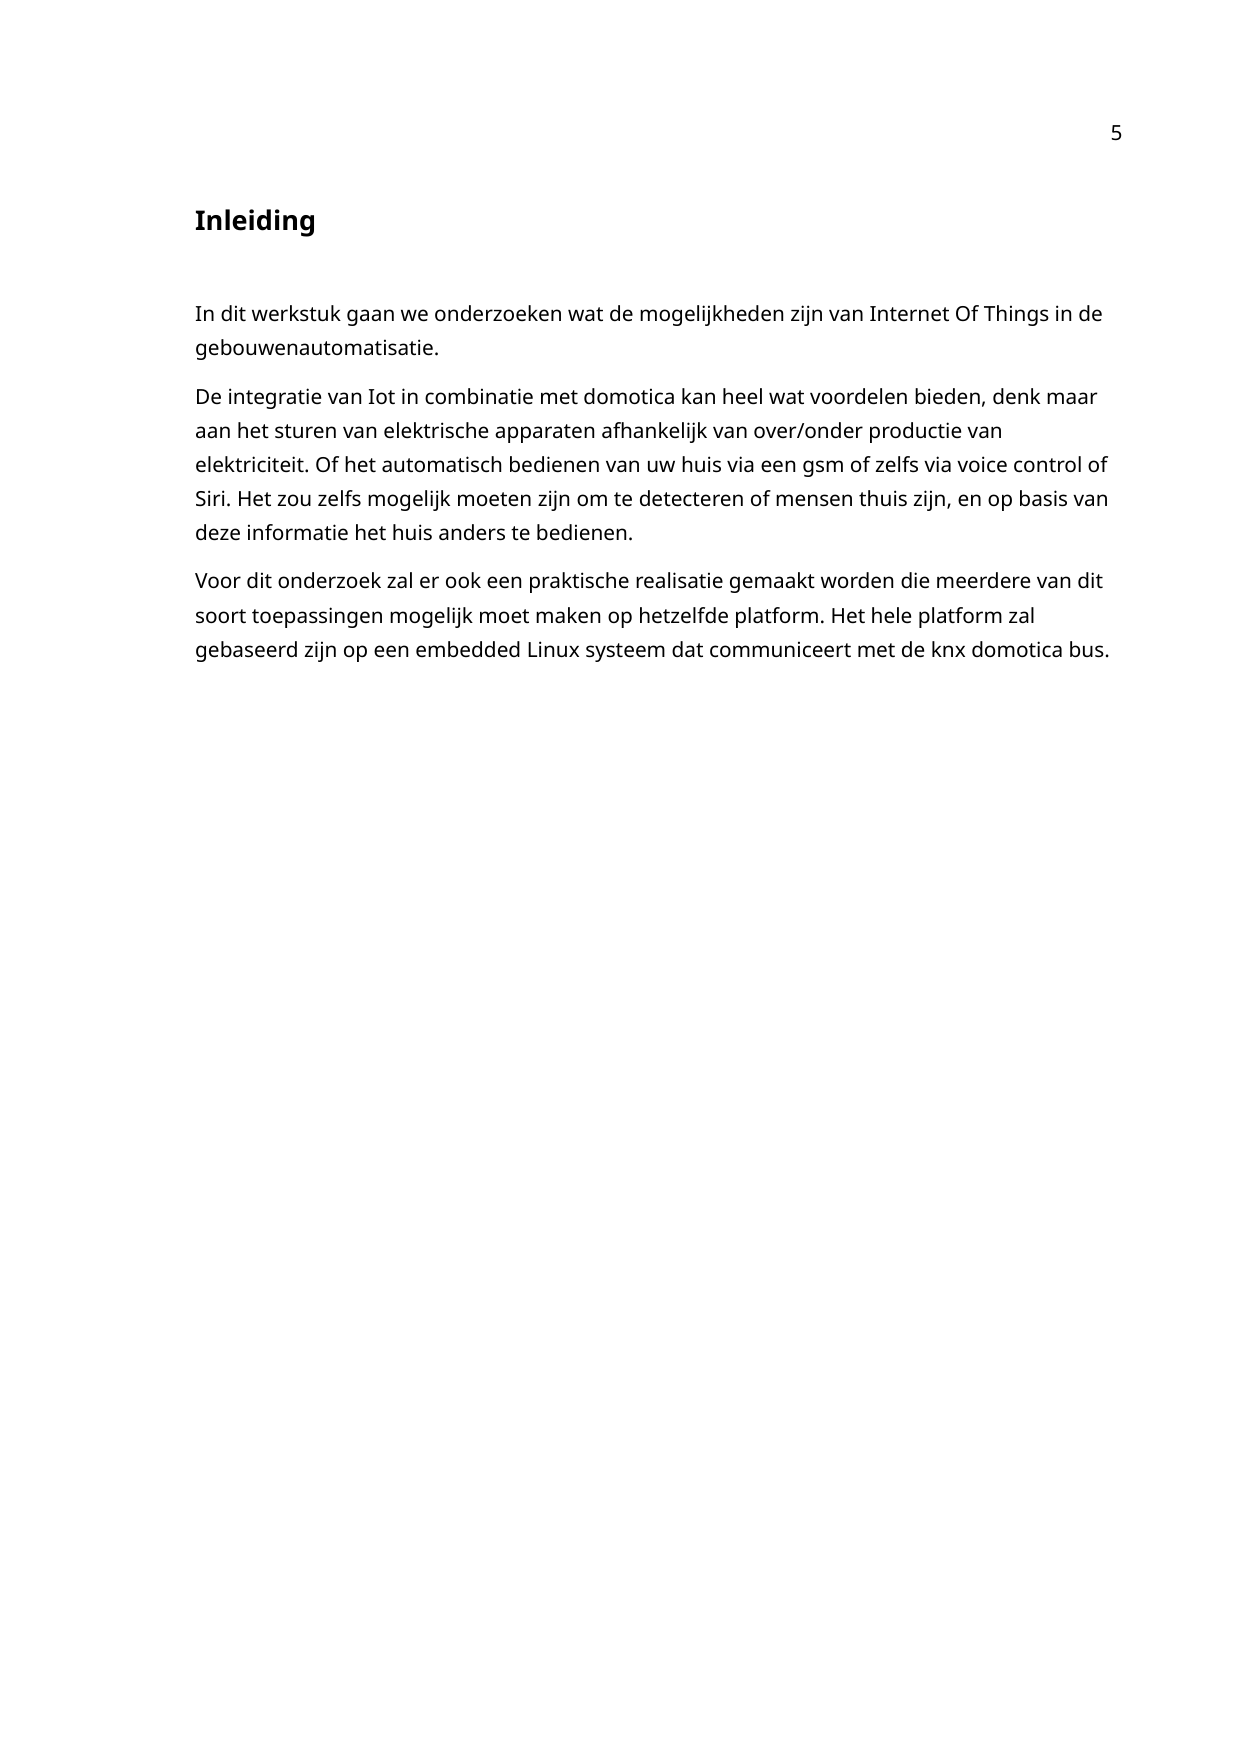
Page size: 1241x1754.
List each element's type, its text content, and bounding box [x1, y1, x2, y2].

subtitle Inleiding [195, 201, 1122, 238]
text De integratie van Iot in combinatie met domotica kan heel wat voordelen bieden, denk maar aan het sturen van elektrische apparaten afhankelijk van over/onder productie van elektriciteit. Of het automatisch bedienen van uw huis via een gsm of zelfs via voice control of Siri. Het zou zelfs mogelijk moeten zijn om te detecteren of mensen thuis zijn, en op basis van deze informatie het huis anders te bedienen. [195, 382, 1122, 546]
text Voor dit onderzoek zal er ook een praktische realisatie gemaakt worden die meerdere van dit soort toepassingen mogelijk moet maken op hetzelfde platform. Het hele platform zal gebaseerd zijn op een embedded Linux systeem dat communiceert met de knx domotica bus. [195, 567, 1122, 663]
text In dit werkstuk gaan we onderzoeken wat de mogelijkheden zijn van Internet Of Things in de gebouwenautomatisatie. [195, 299, 1122, 362]
